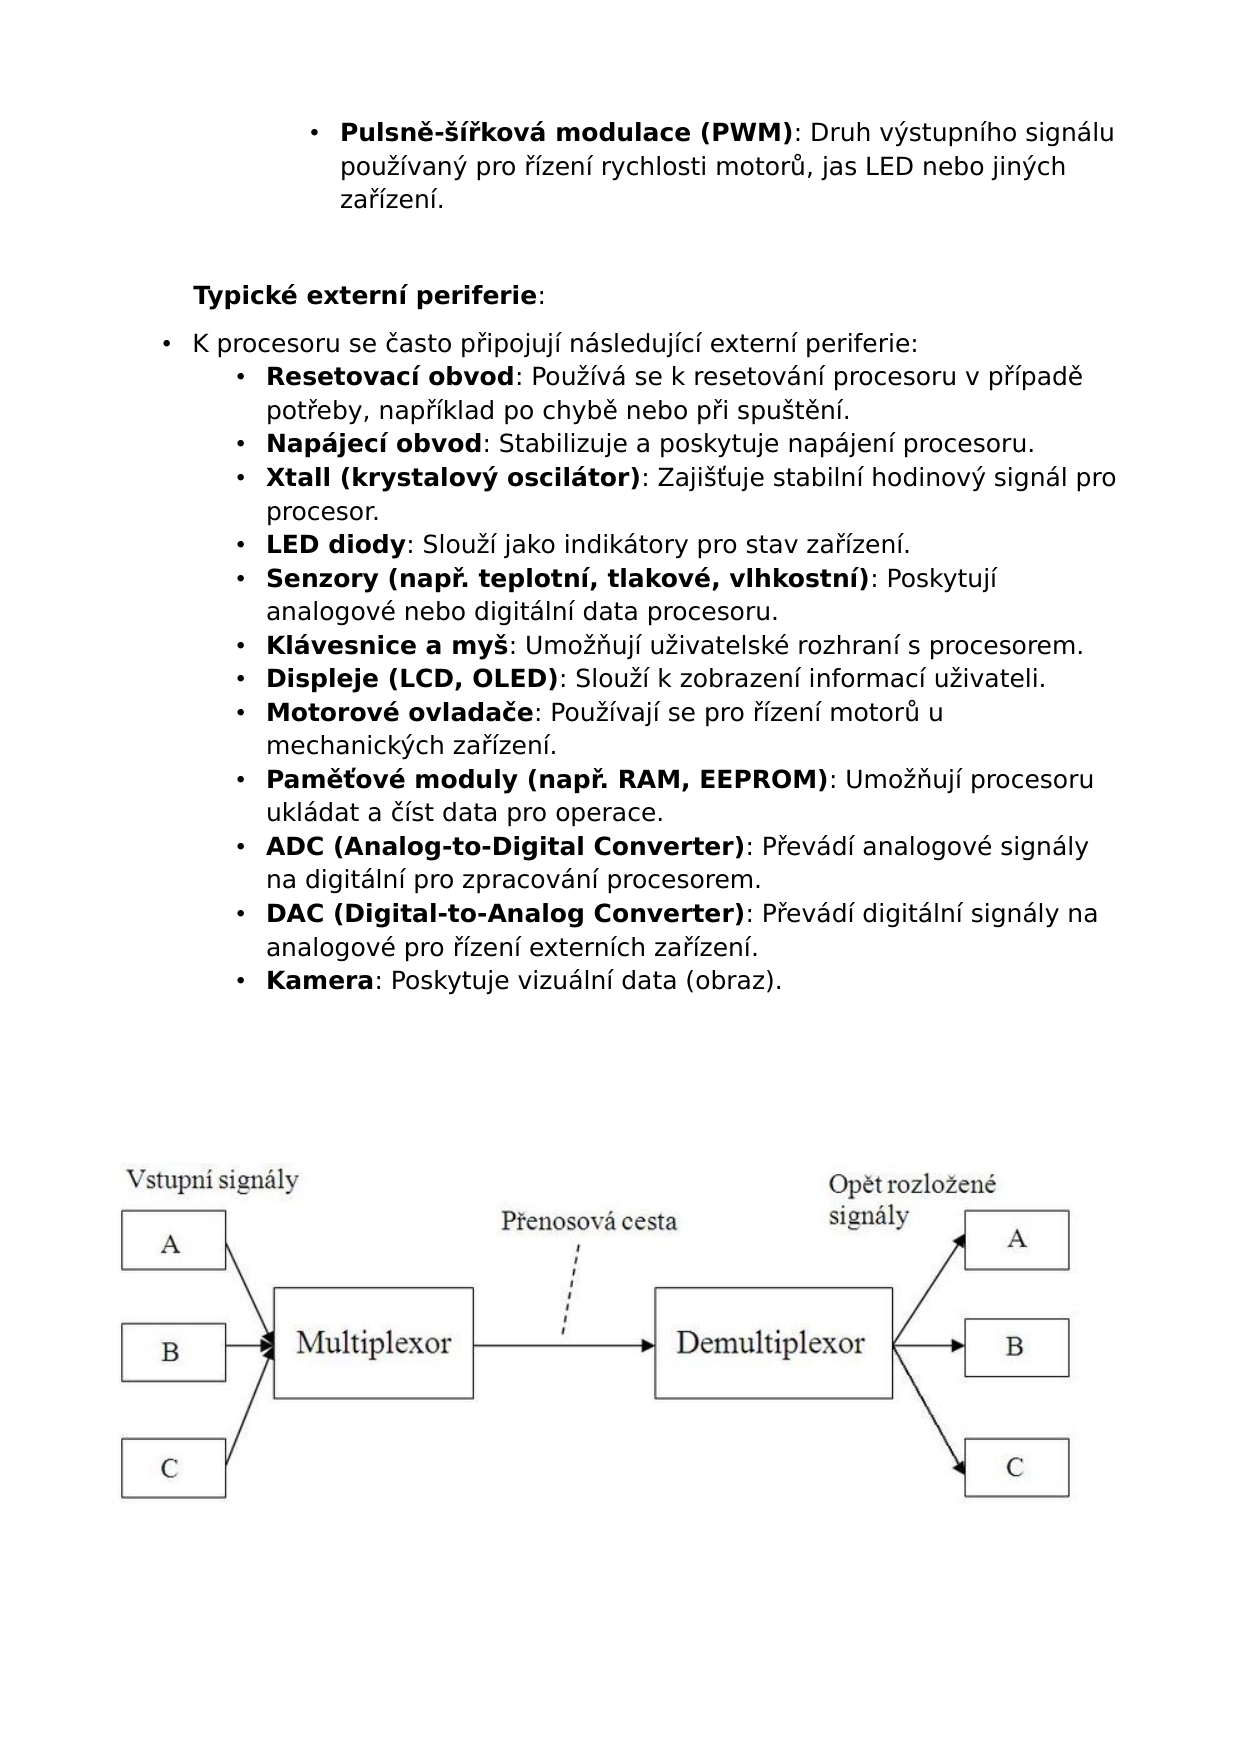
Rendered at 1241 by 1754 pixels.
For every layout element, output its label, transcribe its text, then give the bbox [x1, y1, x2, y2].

list LED diody: Slouží jako indikátory pro stav zařízení. [236, 530, 1122, 559]
list Displeje (LCD, OLED): Slouží k zobrazení informací uživateli. [236, 664, 1122, 694]
list Napájecí obvod: Stabilizuje a poskytuje napájení procesoru. [236, 430, 1122, 459]
list K procesoru se často připojují následující externí periferie: [162, 329, 1122, 358]
list Senzory (např. teplotní, tlakové, vlhkostní): Poskytují analogové nebo digitální data procesoru. [236, 564, 1122, 627]
list ADC (Analog-to-Digital Converter): Převádí analogové signály na digitální pro zpracování procesorem. [236, 832, 1122, 895]
list DAC (Digital-to-Analog Converter): Převádí digitální signály na analogové pro řízení externích zařízení. [236, 899, 1122, 962]
list Paměťové moduly (např. RAM, EEPROM): Umožňují procesoru ukládat a číst data pro operace. [236, 765, 1122, 828]
list Typické externí periferie: [164, 281, 1122, 310]
list Pulsně-šířková modulace (PWM): Druh výstupního signálu používaný pro řízení rychlosti motorů, jas LED nebo jiných zařízení. [310, 118, 1122, 214]
list Motorové ovladače: Používají se pro řízení motorů u mechanických zařízení. [236, 698, 1122, 761]
list Klávesnice a myš: Umožňují uživatelské rozhraní s procesorem. [236, 631, 1122, 660]
list Resetovací obvod: Používá se k resetování procesoru v případě potřeby, například po chybě nebo při spuštění. [236, 363, 1122, 425]
picture [110, 1163, 1111, 1519]
list Kamera: Poskytuje vizuální data (obraz). [236, 966, 1122, 996]
list Xtall (krystalový oscilátor): Zajišťuje stabilní hodinový signál pro procesor. [236, 463, 1122, 526]
